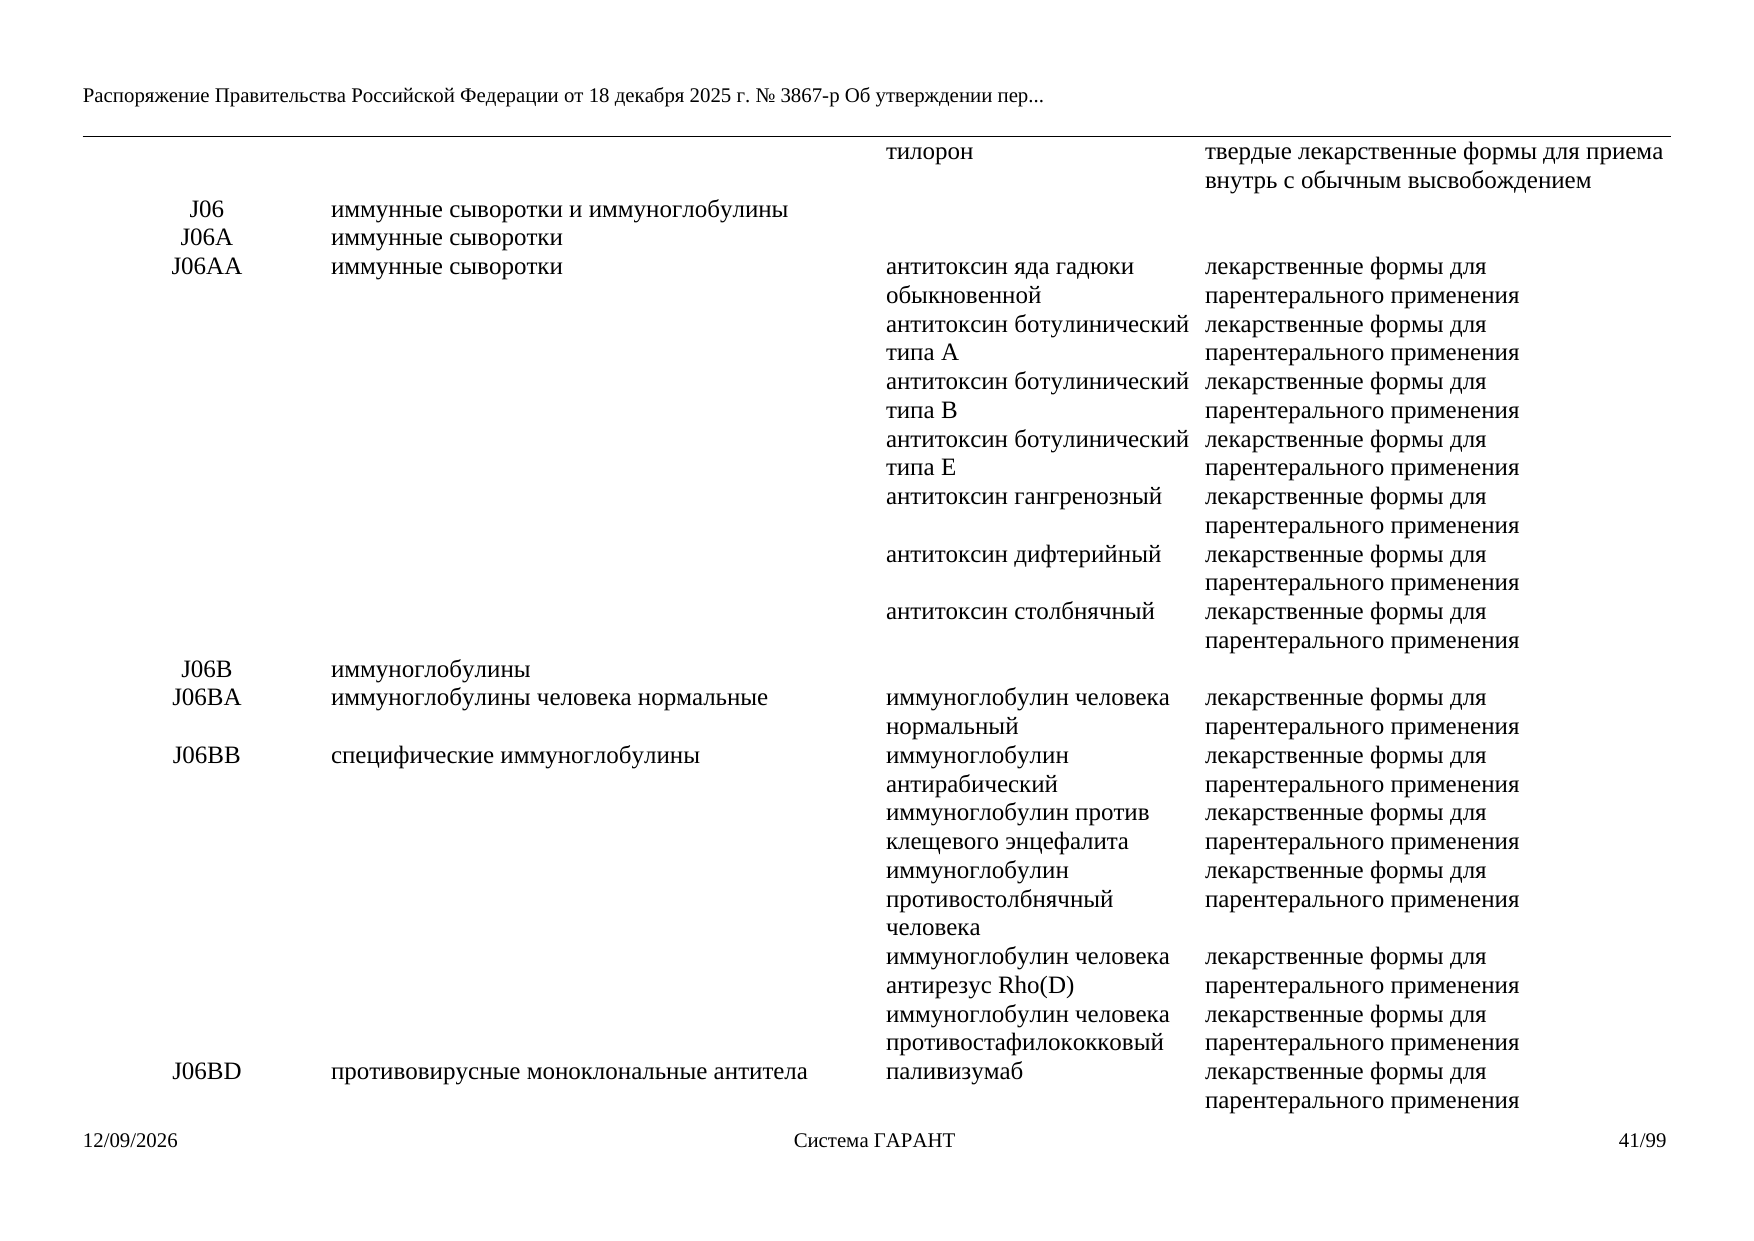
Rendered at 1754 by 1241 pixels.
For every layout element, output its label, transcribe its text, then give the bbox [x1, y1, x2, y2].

table_cell [331, 855, 886, 941]
table_cell [331, 481, 886, 539]
table_cell лекарственные формы для парентерального применения [1205, 999, 1671, 1056]
table_cell специфические иммуноглобулины [331, 740, 886, 797]
table_cell [331, 798, 886, 855]
table_cell иммуноглобулины [331, 654, 886, 682]
table_cell [886, 194, 1205, 222]
table_cell лекарственные формы для парентерального применения [1205, 424, 1671, 481]
table_cell антитоксин гангренозный [886, 481, 1205, 539]
table_cell [83, 309, 331, 366]
table_cell [331, 941, 886, 999]
table_cell [83, 596, 331, 654]
table_cell лекарственные формы для парентерального применения [1205, 596, 1671, 654]
table_cell [83, 855, 331, 941]
table_cell иммуноглобулин против клещевого энцефалита [886, 798, 1205, 855]
table_cell [331, 424, 886, 481]
table_cell J06BA [83, 683, 331, 740]
table_cell лекарственные формы для парентерального применения [1205, 251, 1671, 309]
table_cell [83, 424, 331, 481]
table_cell иммунные сыворотки [331, 251, 886, 309]
table_cell J06BD [83, 1056, 331, 1114]
table_cell [83, 539, 331, 596]
table_cell лекарственные формы для парентерального применения [1205, 481, 1671, 539]
table_cell [331, 309, 886, 366]
table_cell лекарственные формы для парентерального применения [1205, 798, 1671, 855]
table_cell [331, 539, 886, 596]
table_cell иммуноглобулин человека антирезус Rho(D) [886, 941, 1205, 999]
table_cell лекарственные формы для парентерального применения [1205, 539, 1671, 596]
table_cell лекарственные формы для парентерального применения [1205, 1056, 1671, 1114]
table_cell антитоксин столбнячный [886, 596, 1205, 654]
table_cell [83, 941, 331, 999]
table_cell [83, 481, 331, 539]
table_cell антитоксин ботулинический типа В [886, 366, 1205, 424]
table_cell J06B [83, 654, 331, 682]
table_cell J06A [83, 223, 331, 251]
table_cell [1205, 194, 1671, 222]
table_cell иммунные сыворотки и иммуноглобулины [331, 194, 886, 222]
table_cell [886, 223, 1205, 251]
table_cell иммуноглобулины человека нормальные [331, 683, 886, 740]
table_cell антитоксин ботулинический типа Е [886, 424, 1205, 481]
table_cell [1205, 223, 1671, 251]
table_cell [1205, 654, 1671, 682]
table_cell иммуноглобулин человека противостафилококковый [886, 999, 1205, 1056]
table_cell лекарственные формы для парентерального применения [1205, 740, 1671, 797]
table_cell антитоксин дифтерийный [886, 539, 1205, 596]
table_cell антитоксин ботулинический типа А [886, 309, 1205, 366]
table_cell [331, 999, 886, 1056]
table_cell противовирусные моноклональные антитела [331, 1056, 886, 1114]
table_cell лекарственные формы для парентерального применения [1205, 683, 1671, 740]
table_cell [83, 798, 331, 855]
table_cell паливизумаб [886, 1056, 1205, 1114]
table_cell [331, 366, 886, 424]
table_cell тилорон [886, 137, 1205, 194]
table_cell лекарственные формы для парентерального применения [1205, 366, 1671, 424]
table_cell лекарственные формы для парентерального применения [1205, 855, 1671, 941]
table_cell J06AA [83, 251, 331, 309]
table_cell иммуноглобулин человека нормальный [886, 683, 1205, 740]
table_cell антитоксин яда гадюки обыкновенной [886, 251, 1205, 309]
table_cell твердые лекарственные формы для приема внутрь с обычным высвобождением [1205, 137, 1671, 194]
table_cell [331, 137, 886, 194]
table_cell [83, 137, 331, 194]
table_cell иммуноглобулин антирабический [886, 740, 1205, 797]
table_cell J06BB [83, 740, 331, 797]
table_cell лекарственные формы для парентерального применения [1205, 309, 1671, 366]
table_cell иммунные сыворотки [331, 223, 886, 251]
table_cell [83, 366, 331, 424]
table_cell [886, 654, 1205, 682]
table_cell лекарственные формы для парентерального применения [1205, 941, 1671, 999]
table_cell иммуноглобулин противостолбнячный человека [886, 855, 1205, 941]
table_cell [83, 999, 331, 1056]
table_cell [331, 596, 886, 654]
table_cell J06 [83, 194, 331, 222]
